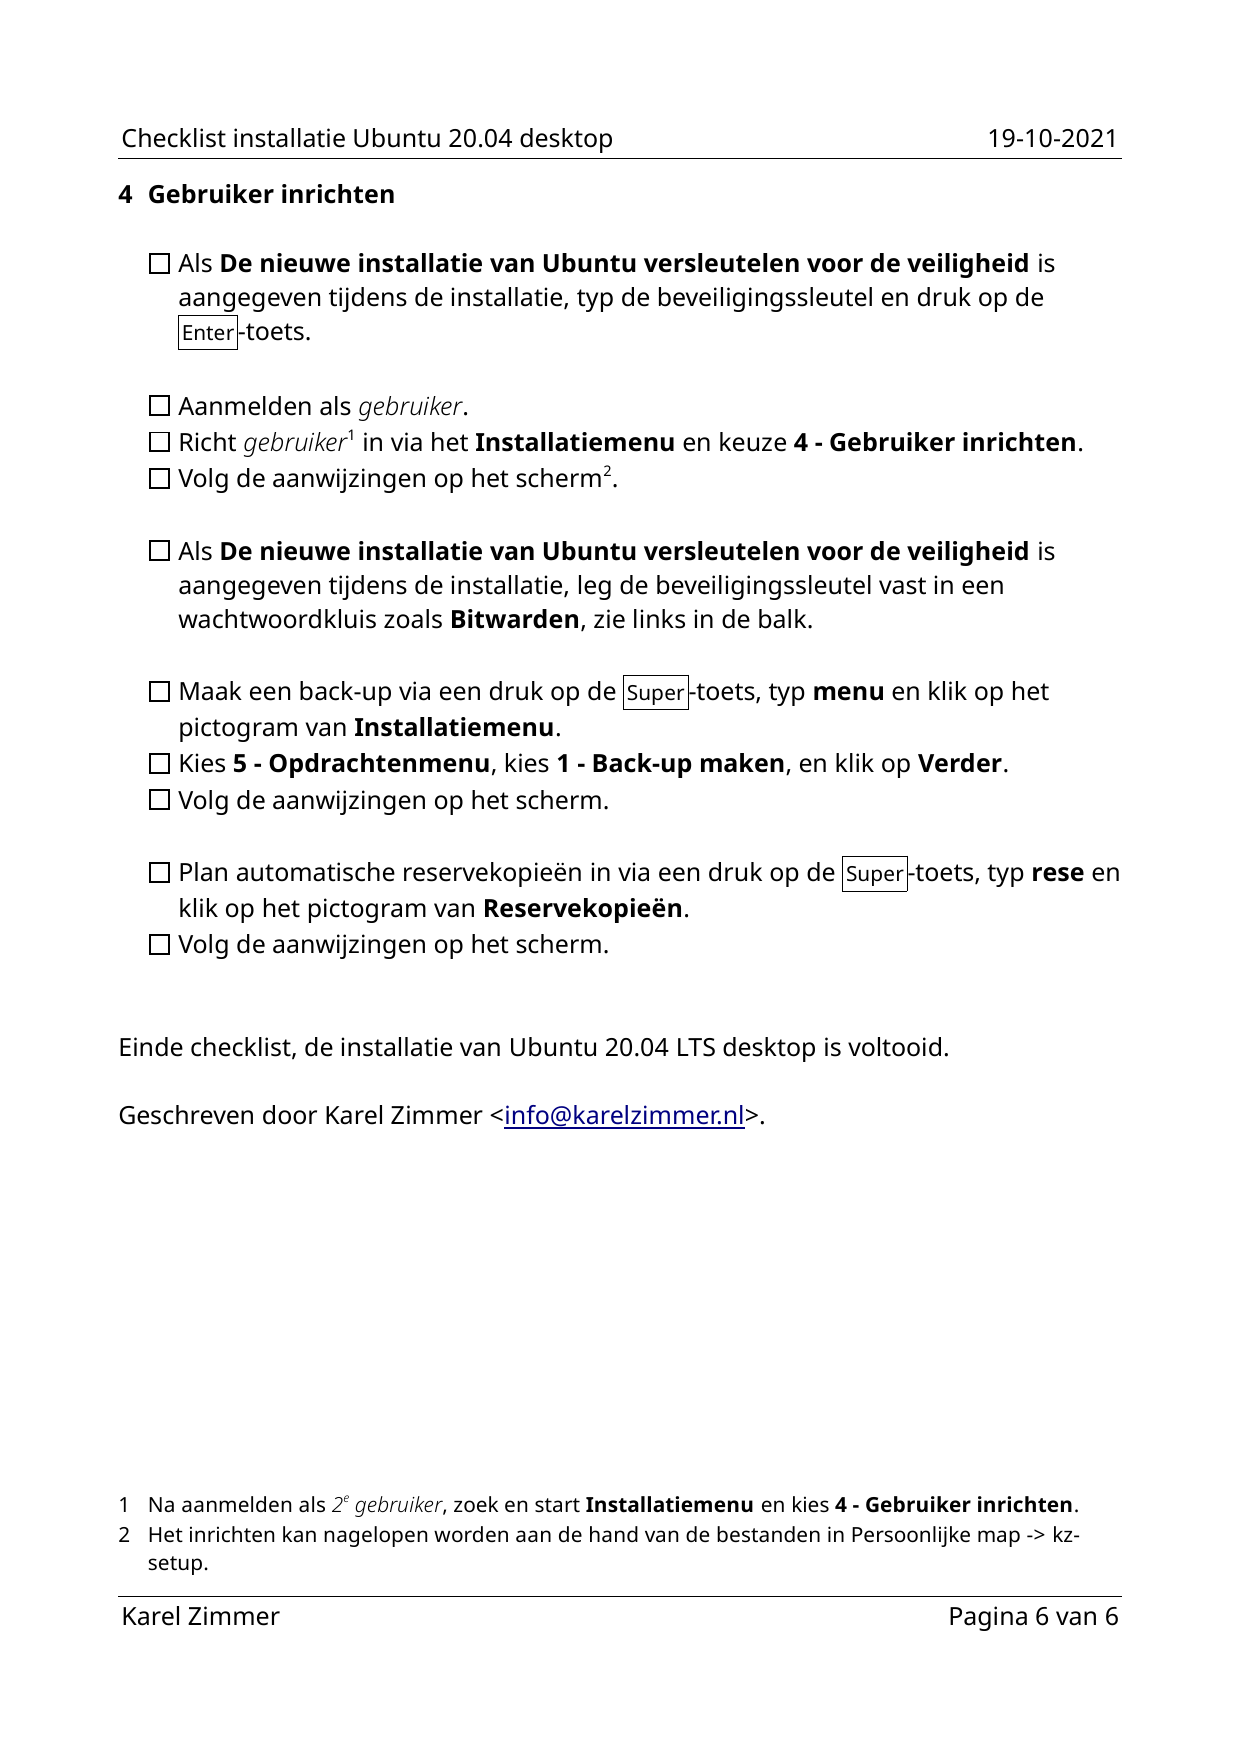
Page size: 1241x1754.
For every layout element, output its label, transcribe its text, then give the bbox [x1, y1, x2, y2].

table_cell [141, 424, 177, 460]
table_cell Kies 5 - Opdrachtenmenu, kies 1 - Back-up maken, en klik op Verder. [177, 745, 1122, 781]
table_cell [141, 388, 177, 424]
table_cell [177, 496, 1122, 532]
table_header Als De nieuwe installatie van Ubuntu versleutelen voor de veiligheid is aangegeven tijdens de installatie, typ de beveiligingssleutel en druk op de Enter-toets. [177, 245, 1122, 351]
table_cell [141, 781, 177, 818]
table_cell Als De nieuwe installatie van Ubuntu versleutelen voor de veiligheid is aangegeven tijdens de installatie, leg de beveiligingssleutel vast in een wachtwoordkluis zoals Bitwarden, zie links in de balk. [177, 533, 1122, 637]
table_cell [141, 818, 177, 854]
table_cell [141, 460, 177, 496]
table_cell Maak een back-up via een druk op de Super-toets, typ menu en klik op het pictogram van Installatiemenu. [177, 673, 1122, 745]
list Gebruiker inrichten [118, 177, 1122, 211]
table_cell Volg de aanwijzingen op het scherm. [177, 781, 1122, 818]
table_cell [141, 926, 177, 962]
table_cell Aanmelden als gebruiker. [177, 388, 1122, 424]
table_cell [141, 351, 177, 387]
table_cell [177, 351, 1122, 387]
table_cell [141, 854, 177, 926]
table_cell [141, 496, 177, 532]
table_cell [141, 637, 177, 673]
table_cell Volg de aanwijzingen op het scherm. [177, 460, 1122, 496]
table_cell [177, 818, 1122, 854]
table_cell Volg de aanwijzingen op het scherm. [177, 926, 1122, 962]
table_cell Richt gebruiker in via het Installatiemenu en keuze 4 - Gebruiker inrichten. [177, 424, 1122, 460]
table_cell [141, 533, 177, 637]
text Einde checklist, de installatie van Ubuntu 20.04 LTS desktop is voltooid. [118, 1030, 1122, 1064]
table_header [141, 245, 177, 351]
table_cell Plan automatische reservekopieën in via een druk op de Super-toets, typ rese en klik op het pictogram van Reservekopieën. [177, 854, 1122, 926]
table_cell [141, 673, 177, 745]
text Geschreven door Karel Zimmer <info@karelzimmer.nl>. [118, 1098, 1122, 1132]
table_cell [177, 637, 1122, 673]
table_cell [141, 745, 177, 781]
